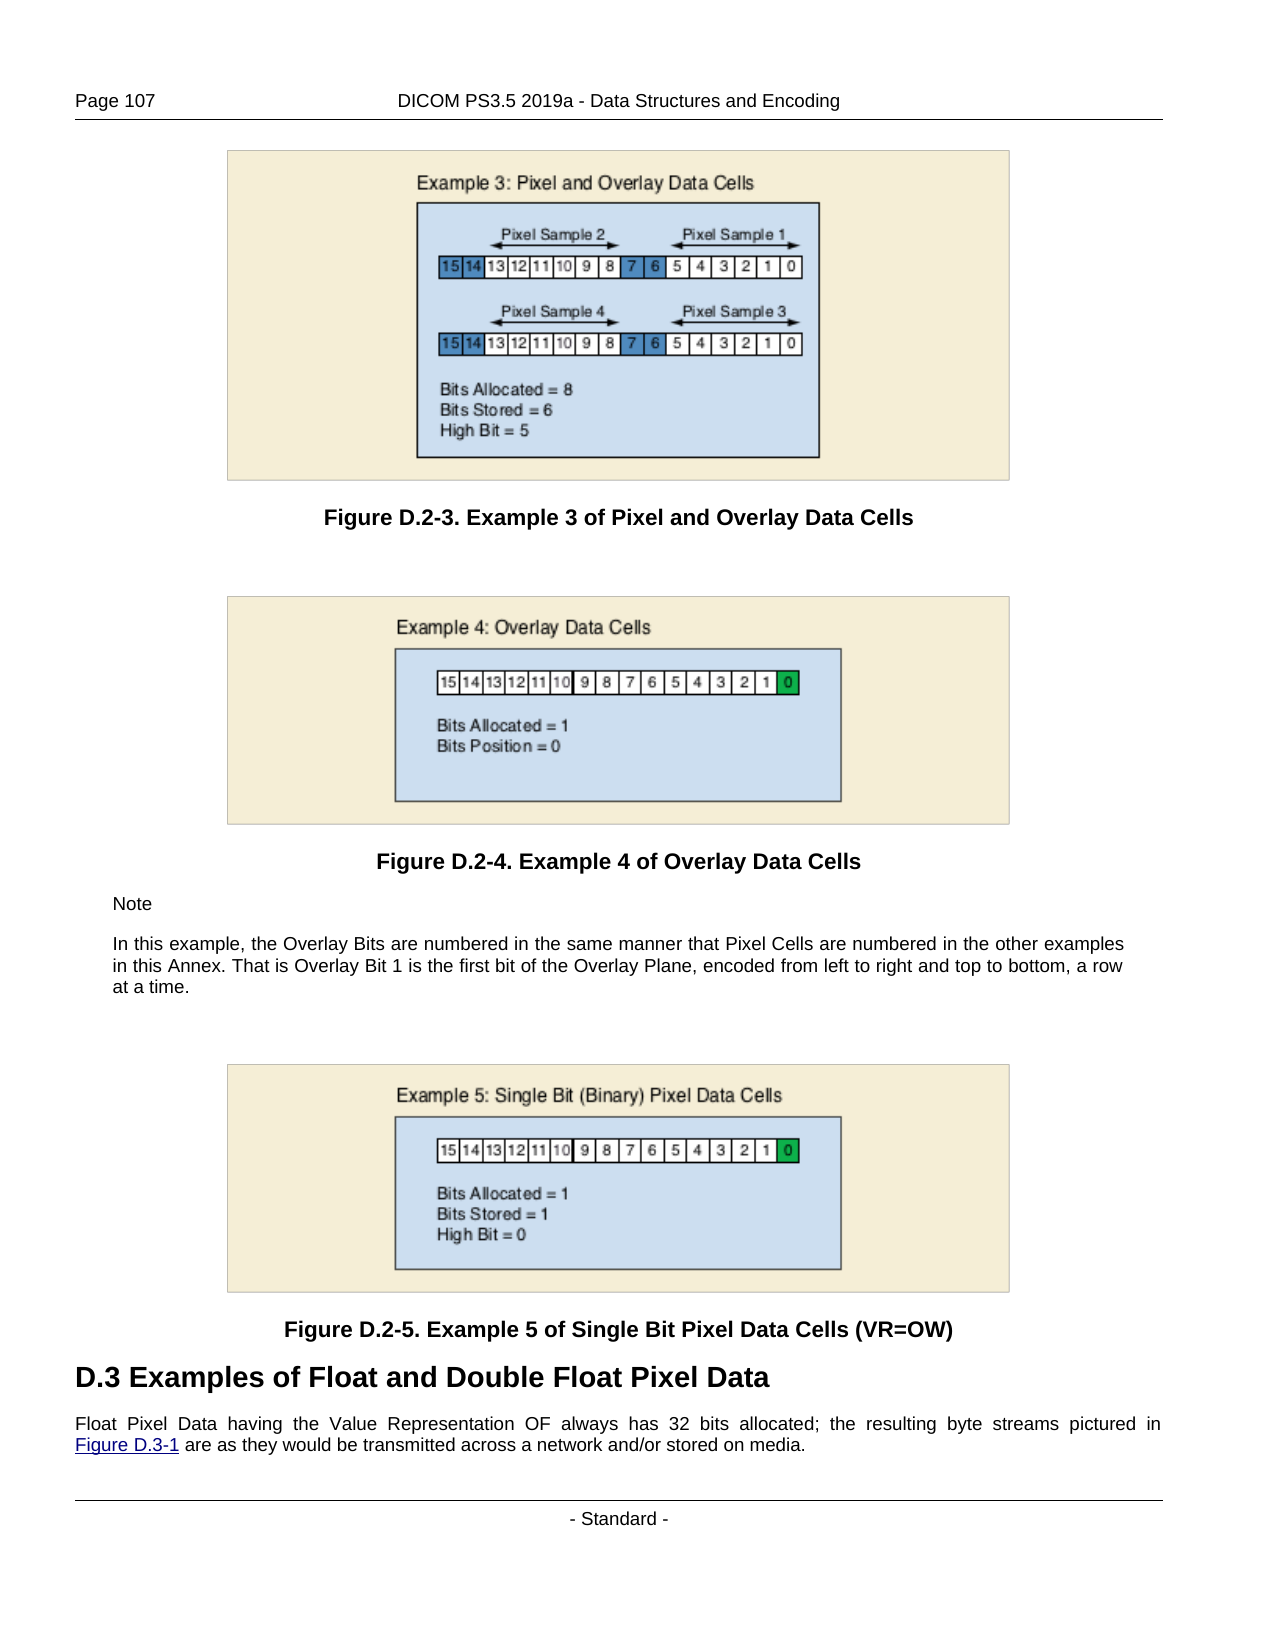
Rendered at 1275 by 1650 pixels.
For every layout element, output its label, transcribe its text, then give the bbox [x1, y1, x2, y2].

text Figure D.2-4. Example 4 of Overlay Data Cells [75, 848, 1162, 874]
text Figure D.2-5. Example 5 of Single Bit Pixel Data Cells (VR=OW) [75, 1316, 1162, 1342]
picture [226, 595, 1011, 826]
text D.3 Examples of Float and Double Float Pixel Data [75, 1360, 1162, 1394]
picture [226, 150, 1011, 482]
picture [226, 1063, 1011, 1294]
text Float Pixel Data having the Value Representation OF always has 32 bits allocated; the resulting byte streams pictured in Figure D.3-1 are as they would be transmitted across a network and/or stored on media. [75, 1413, 1162, 1456]
text Figure D.2-3. Example 3 of Pixel and Overlay Data Cells [75, 504, 1162, 529]
text Note [112, 892, 1125, 914]
text In this example, the Overlay Bits are numbered in the same manner that Pixel Cells are numbered in the other examples in this Annex. That is Overlay Bit 1 is the first bit of the Overlay Plane, encoded from left to right and top to bottom, a row at a time. [112, 933, 1125, 997]
